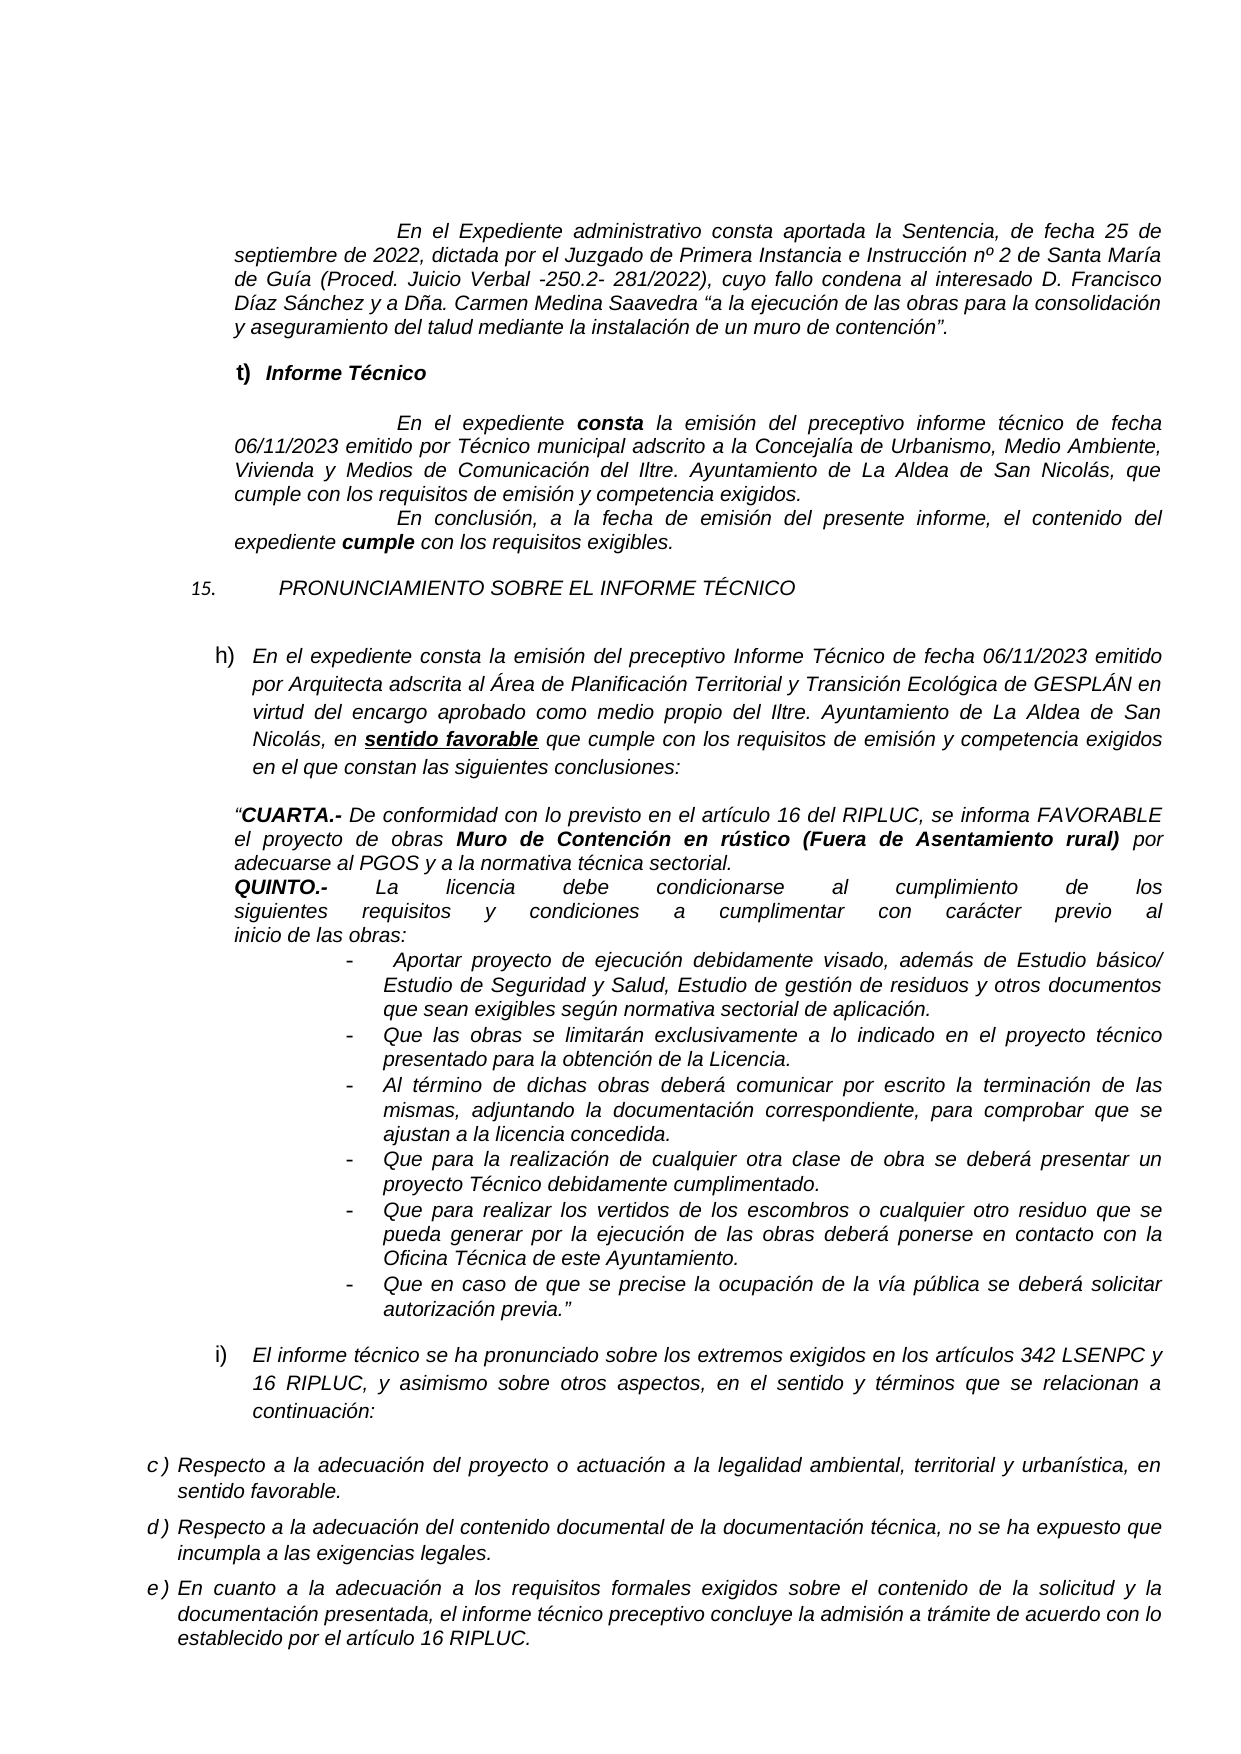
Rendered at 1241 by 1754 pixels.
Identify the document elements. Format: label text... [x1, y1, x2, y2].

list Al término de dichas obras deberá comunicar por escrito la terminación de las mismas, adjuntando la documentación correspondiente, para comprobar que se ajustan a la licencia concedida. [346, 1071, 1163, 1145]
list Informe Técnico [236, 359, 1163, 386]
list En el expediente consta la emisión del preceptivo Informe Técnico de fecha 06/11/2023 emitido por Arquitecta adscrita al Área de Planificación Territorial y Transición Ecológica de GESPLÁN en virtud del encargo aprobado como medio propio del Iltre. Ayuntamiento de La Aldea de San Nicolás, en sentido favorable que cumple con los requisitos de emisión y competencia exigidos en el que constan las siguientes conclusiones: [215, 642, 1163, 778]
list Que las obras se limitarán exclusivamente a lo indicado en el proyecto técnico presentado para la obtención de la Licencia. [346, 1021, 1163, 1071]
list Respecto a la adecuación del contenido documental de la documentación técnica, no se ha expuesto que incumpla a las exigencias legales. [146, 1514, 1163, 1564]
text En el Expediente administrativo consta aportada la Sentencia, de fecha 25 de septiembre de 2022, dictada por el Juzgado de Primera Instancia e Instrucción nº 2 de Santa María de Guía (Proced. Juicio Verbal -250.2- 281/2022), cuyo fallo condena al interesado D. Francisco Díaz Sánchez y a Dña. Carmen Medina Saavedra “a la ejecución de las obras para la consolidación y aseguramiento del talud mediante la instalación de un muro de contención”. [234, 219, 1163, 338]
list En cuanto a la adecuación a los requisitos formales exigidos sobre el contenido de la solicitud y la documentación presentada, el informe técnico preceptivo concluye la admisión a trámite de acuerdo con lo establecido por el artículo 16 RIPLUC. [146, 1576, 1163, 1650]
subtitle PRONUNCIAMIENTO SOBRE EL INFORME TÉCNICO [190, 575, 1163, 600]
list Que en caso de que se precise la ocupación de la vía pública se deberá solicitar autorización previa.” [346, 1270, 1163, 1320]
list Respecto a la adecuación del proyecto o actuación a la legalidad ambiental, territorial y urbanística, en sentido favorable. [146, 1453, 1163, 1503]
text En el expediente consta la emisión del preceptivo informe técnico de fecha 06/11/2023 emitido por Técnico municipal adscrito a la Concejalía de Urbanismo, Medio Ambiente, Vivienda y Medios de Comunicación del Iltre. Ayuntamiento de La Aldea de San Nicolás, que cumple con los requisitos de emisión y competencia exigidos. [234, 410, 1163, 506]
list Que para realizar los vertidos de los escombros o cualquier otro residuo que se pueda generar por la ejecución de las obras deberá ponerse en contacto con la Oficina Técnica de este Ayuntamiento. [346, 1196, 1163, 1270]
list Aportar proyecto de ejecución debidamente visado, además de Estudio básico/ Estudio de Seguridad y Salud, Estudio de gestión de residuos y otros documentos que sean exigibles según normativa sectorial de aplicación. [346, 947, 1163, 1021]
text “CUARTA.- De conformidad con lo previsto en el artículo 16 del RIPLUC, se informa FAVORABLE el proyecto de obras Muro de Contención en rústico (Fuera de Asentamiento rural) por adecuarse al PGOS y a la normativa técnica sectorial. [234, 803, 1163, 875]
list Que para la realización de cualquier otra clase de obra se deberá presentar un proyecto Técnico debidamente cumplimentado. [346, 1145, 1163, 1196]
text En conclusión, a la fecha de emisión del presente informe, el contenido del expediente cumple con los requisitos exigibles. [234, 506, 1163, 554]
text QUINTO.- La licencia debe condicionarse al cumplimiento de los siguientes requisitos y condiciones a cumplimentar con carácter previo al inicio de las obras: [234, 875, 1163, 947]
list El informe técnico se ha pronunciado sobre los extremos exigidos en los artículos 342 LSENPC y 16 RIPLUC, y asimismo sobre otros aspectos, en el sentido y términos que se relacionan a continuación: [215, 1341, 1163, 1422]
